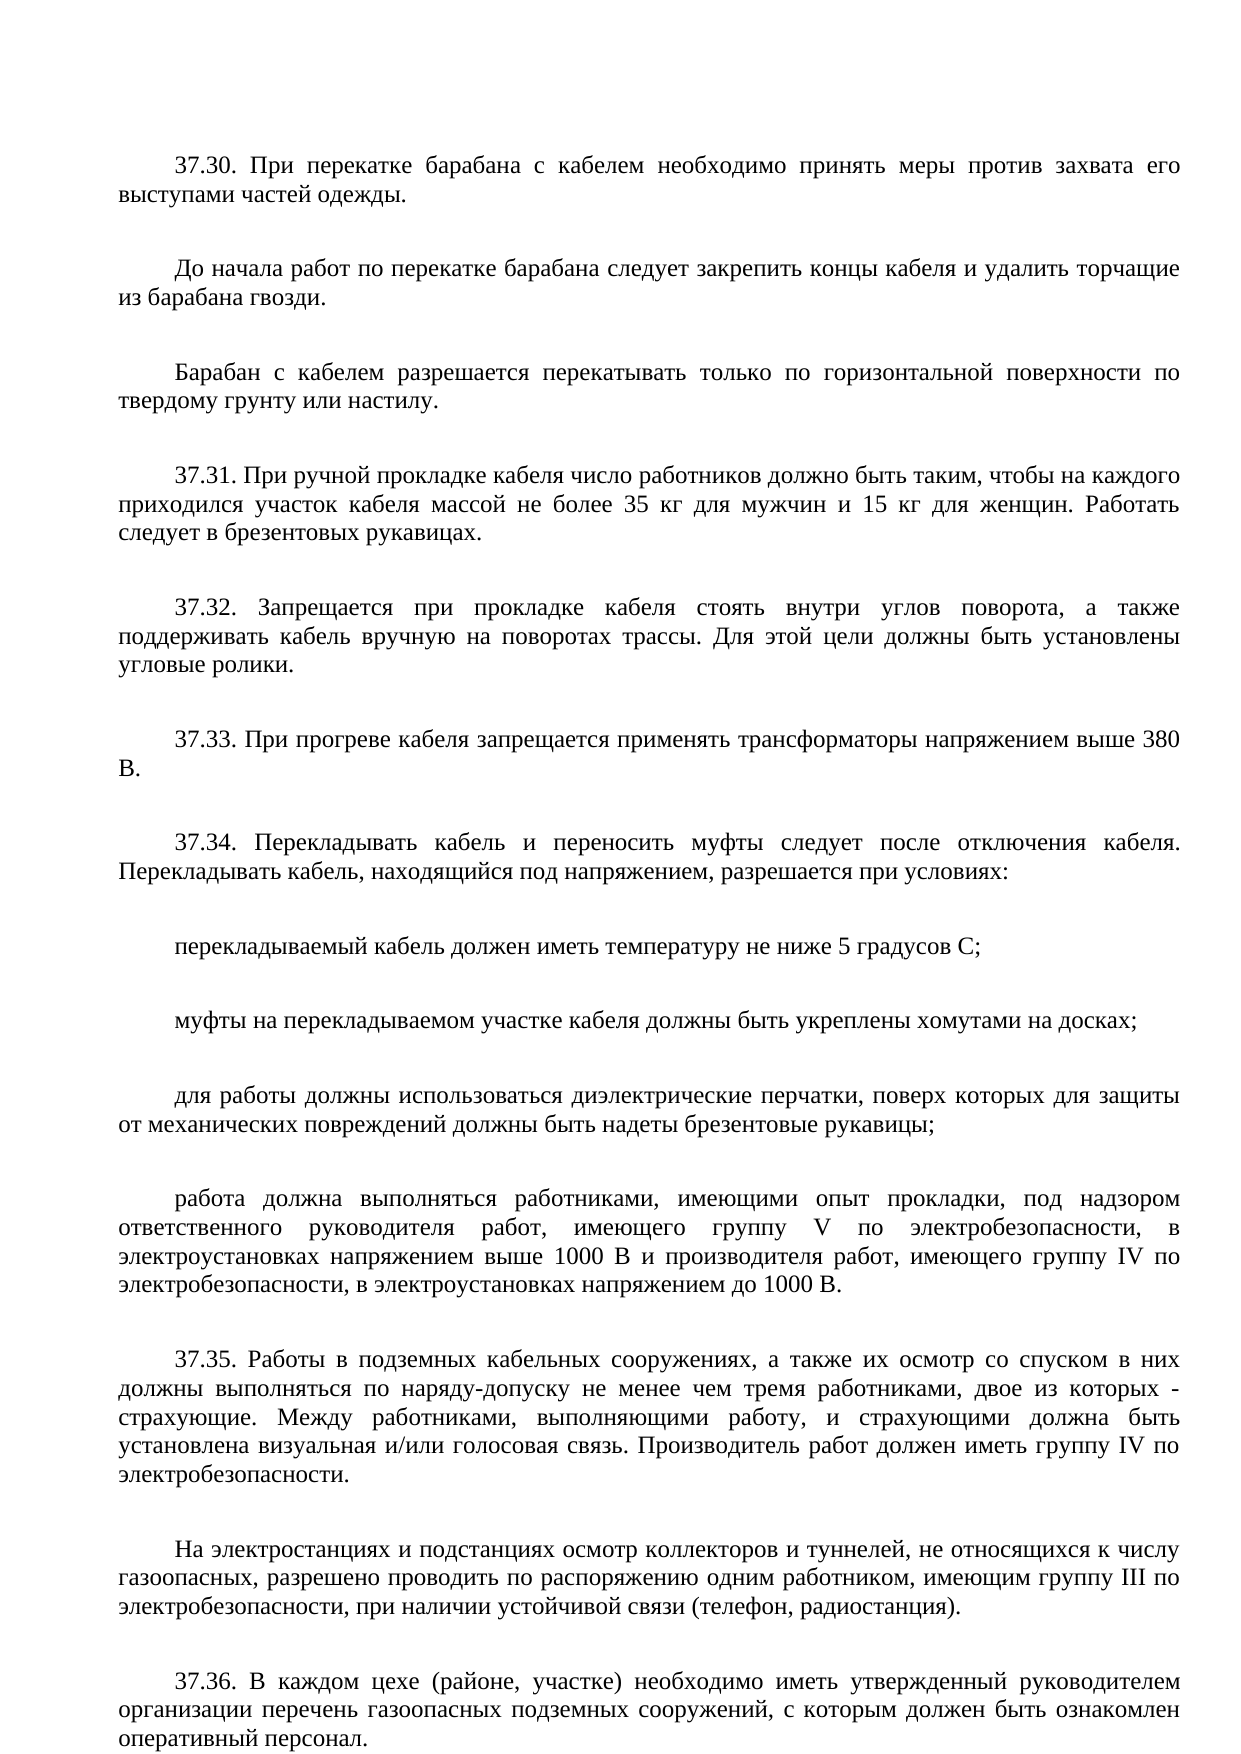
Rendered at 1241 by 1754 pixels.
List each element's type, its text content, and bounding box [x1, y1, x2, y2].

text 37.35. Работы в подземных кабельных сооружениях, а также их осмотр со спуском в них должны выполняться по наряду-допуску не менее чем тремя работниками, двое из которых - страхующие. Между работниками, выполняющими работу, и страхующими должна быть установлена визуальная и/или голосовая связь. Производитель работ должен иметь группу IV по электробезопасности. [118, 1344, 1181, 1488]
text 37.31. При ручной прокладке кабеля число работников должно быть таким, чтобы на каждого приходился участок кабеля массой не более 35 кг для мужчин и 15 кг для женщин. Работать следует в брезентовых рукавицах. [118, 460, 1181, 546]
text работа должна выполняться работниками, имеющими опыт прокладки, под надзором ответственного руководителя работ, имеющего группу V по электробезопасности, в электроустановках напряжением выше 1000 В и производителя работ, имеющего группу IV по электробезопасности, в электроустановках напряжением до 1000 В. [118, 1183, 1181, 1298]
text 37.34. Перекладывать кабель и переносить муфты следует после отключения кабеля. Перекладывать кабель, находящийся под напряжением, разрешается при условиях: [118, 827, 1181, 885]
text До начала работ по перекатке барабана следует закрепить концы кабеля и удалить торчащие из барабана гвозди. [118, 253, 1181, 311]
text 37.33. При прогреве кабеля запрещается применять трансформаторы напряжением выше 380 В. [118, 724, 1181, 782]
text 37.30. При перекатке барабана с кабелем необходимо принять меры против захвата его выступами частей одежды. [118, 150, 1181, 207]
text 37.32. Запрещается при прокладке кабеля стоять внутри углов поворота, а также поддерживать кабель вручную на поворотах трассы. Для этой цели должны быть установлены угловые ролики. [118, 592, 1181, 678]
text для работы должны использоваться диэлектрические перчатки, поверх которых для защиты от механических повреждений должны быть надеты брезентовые рукавицы; [118, 1080, 1181, 1137]
text перекладываемый кабель должен иметь температуру не ниже 5 градусов C; [118, 931, 1181, 959]
text На электростанциях и подстанциях осмотр коллекторов и туннелей, не относящихся к числу газоопасных, разрешено проводить по распоряжению одним работником, имеющим группу III по электробезопасности, при наличии устойчивой связи (телефон, радиостанция). [118, 1534, 1181, 1620]
text 37.36. В каждом цехе (районе, участке) необходимо иметь утвержденный руководителем организации перечень газоопасных подземных сооружений, с которым должен быть ознакомлен оперативный персонал. [118, 1666, 1181, 1752]
text Барабан с кабелем разрешается перекатывать только по горизонтальной поверхности по твердому грунту или настилу. [118, 357, 1181, 414]
text муфты на перекладываемом участке кабеля должны быть укреплены хомутами на досках; [118, 1005, 1181, 1034]
